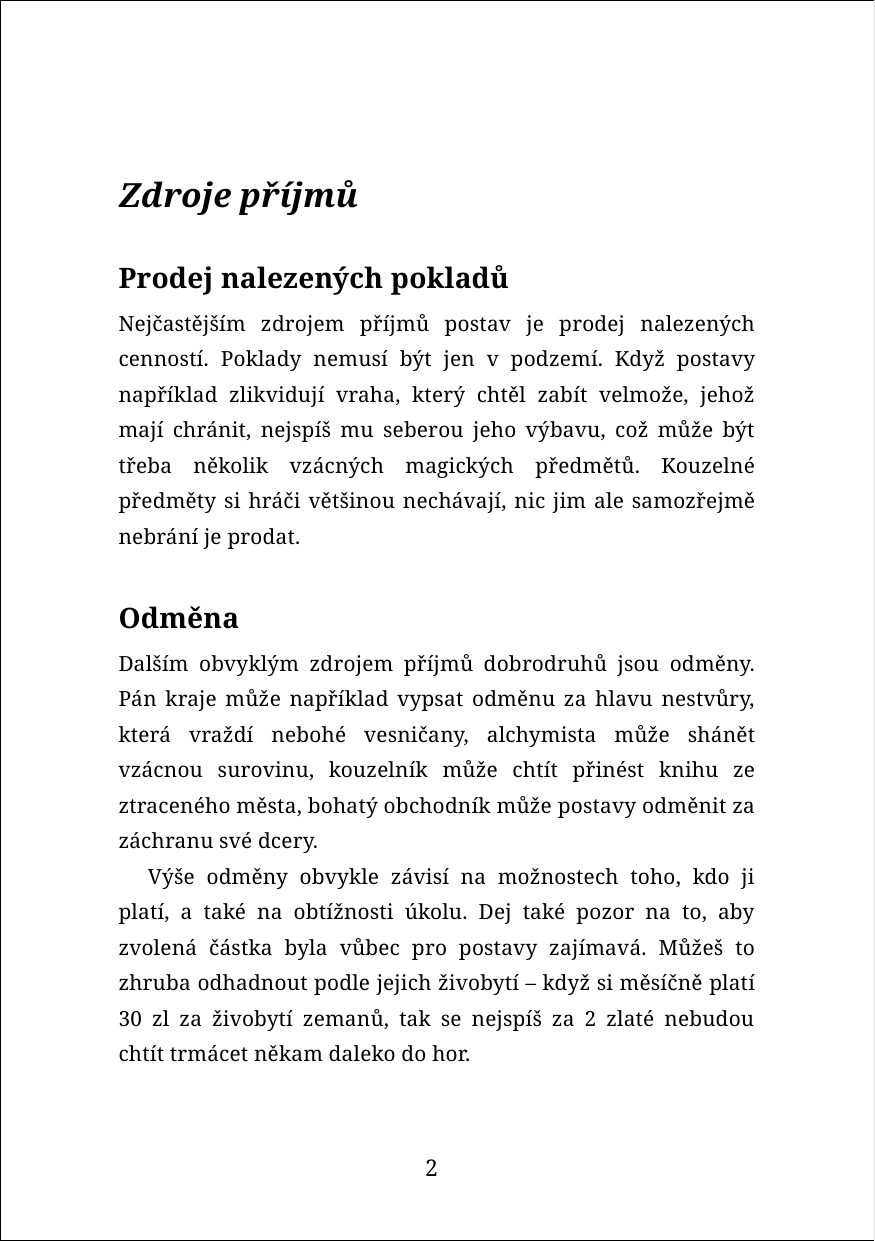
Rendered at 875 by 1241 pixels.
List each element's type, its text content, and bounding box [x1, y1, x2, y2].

subtitle Prodej nalezených pokladů [118, 258, 756, 297]
text Dalším obvyklým zdrojem příjmů dobrodruhů jsou odměny. Pán kraje může například vypsat odměnu za hlavu nestvůry, která vraždí nebohé vesničany, alchymista může shánět vzácnou surovinu, kouzelník může chtít přinést knihu ze ztraceného města, bohatý obchodník může postavy odměnit za záchranu své dcery. Výše odměny obvykle závisí na možnostech toho, kdo ji platí, a také na obtížnosti úkolu. Dej také pozor na to, aby zvolená částka byla vůbec pro postavy zajímavá. Můžeš to zhruba odhadnout podle jejich živobytí – když si měsíčně platí 30 zl za živobytí zemanů, tak se nejspíš za 2 zlaté nebudou chtít trmácet někam daleko do hor. [118, 649, 756, 1068]
subtitle Zdroje příjmů [118, 172, 756, 217]
text Nejčastějším zdrojem příjmů postav je prodej nalezených cenností. Poklady nemusí být jen v podzemí. Když postavy například zlikvidují vraha, který chtěl zabít velmože, jehož mají chránit, nejspíš mu seberou jeho výbavu, což může být třeba několik vzácných magických předmětů. Kouzelné předměty si hráči většinou nechávají, nic jim ale samozřejmě nebrání je prodat. [118, 309, 756, 550]
subtitle Odměna [118, 599, 756, 637]
